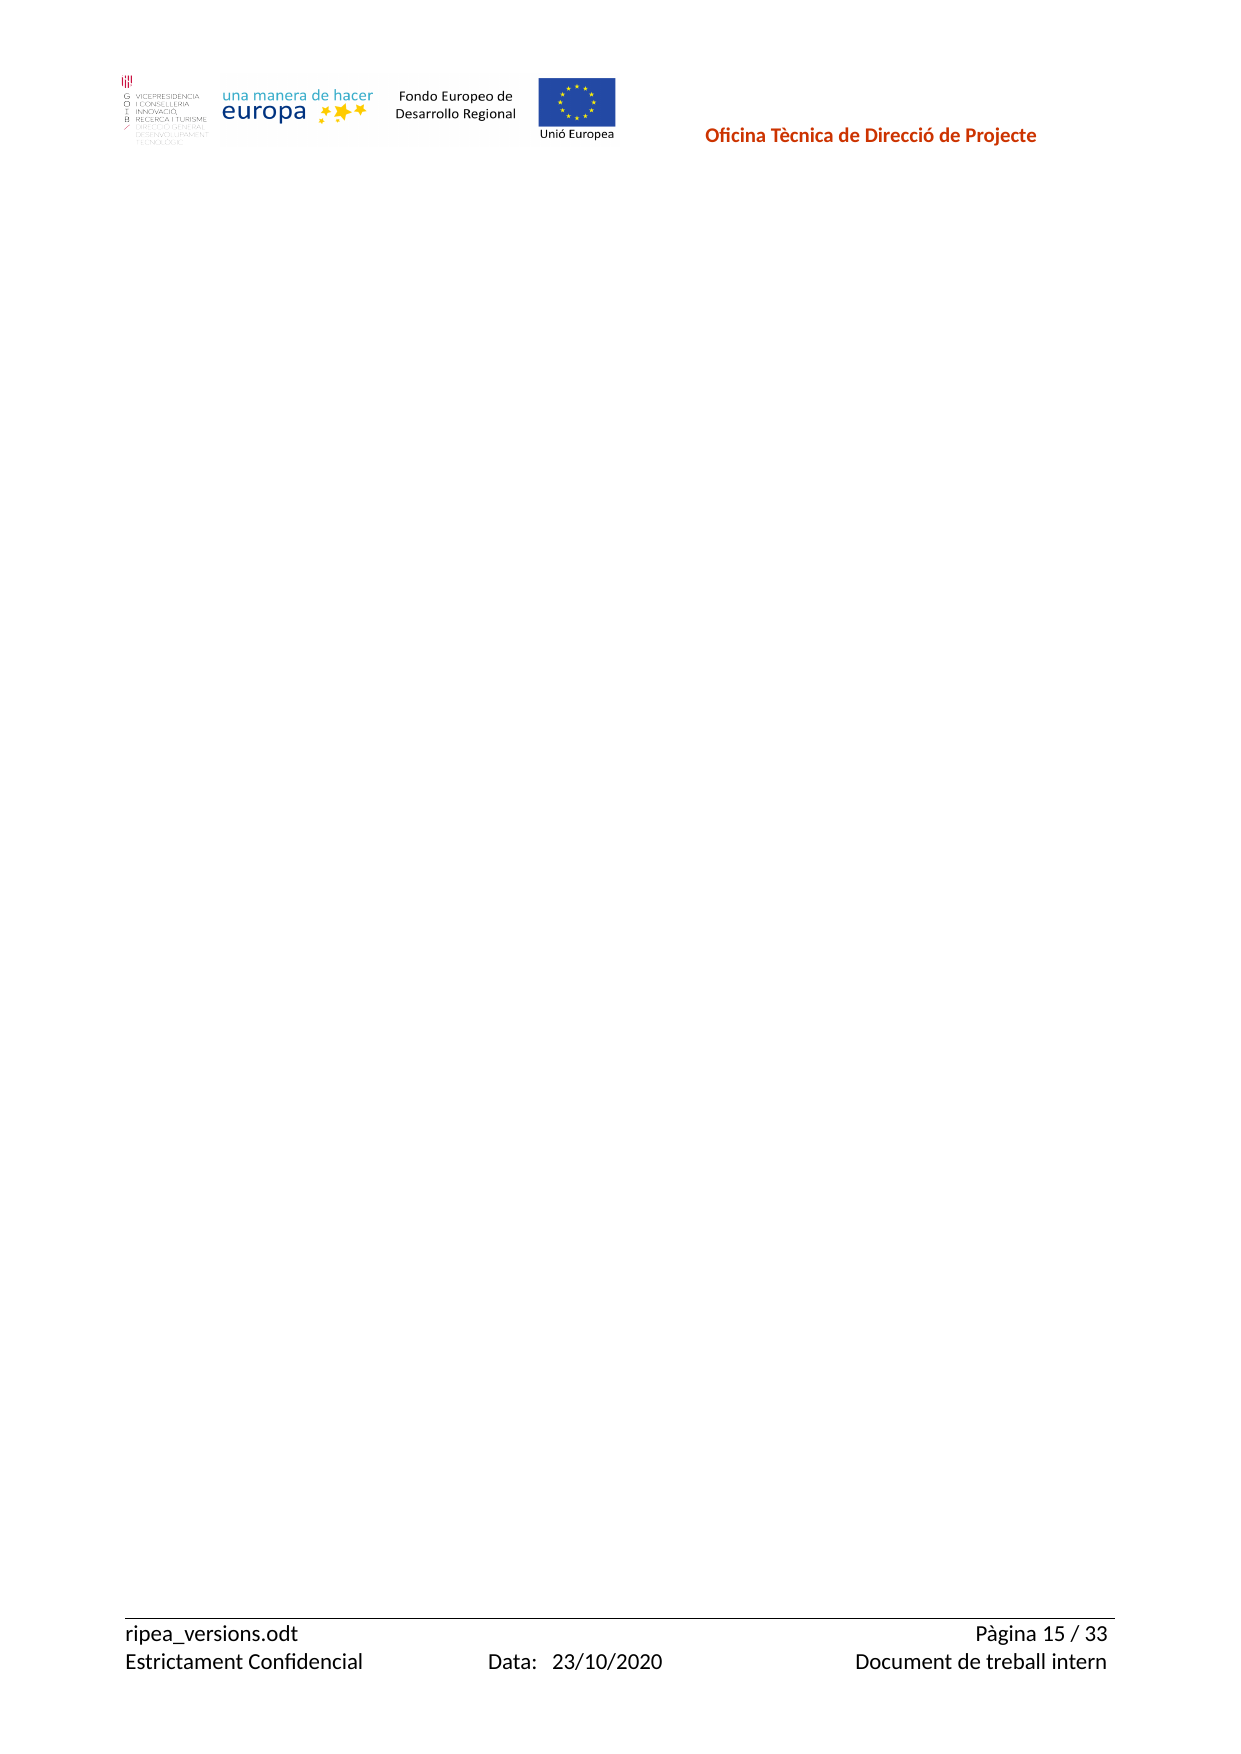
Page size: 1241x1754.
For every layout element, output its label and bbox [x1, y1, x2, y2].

picture [219, 73, 621, 147]
picture [118, 73, 213, 147]
